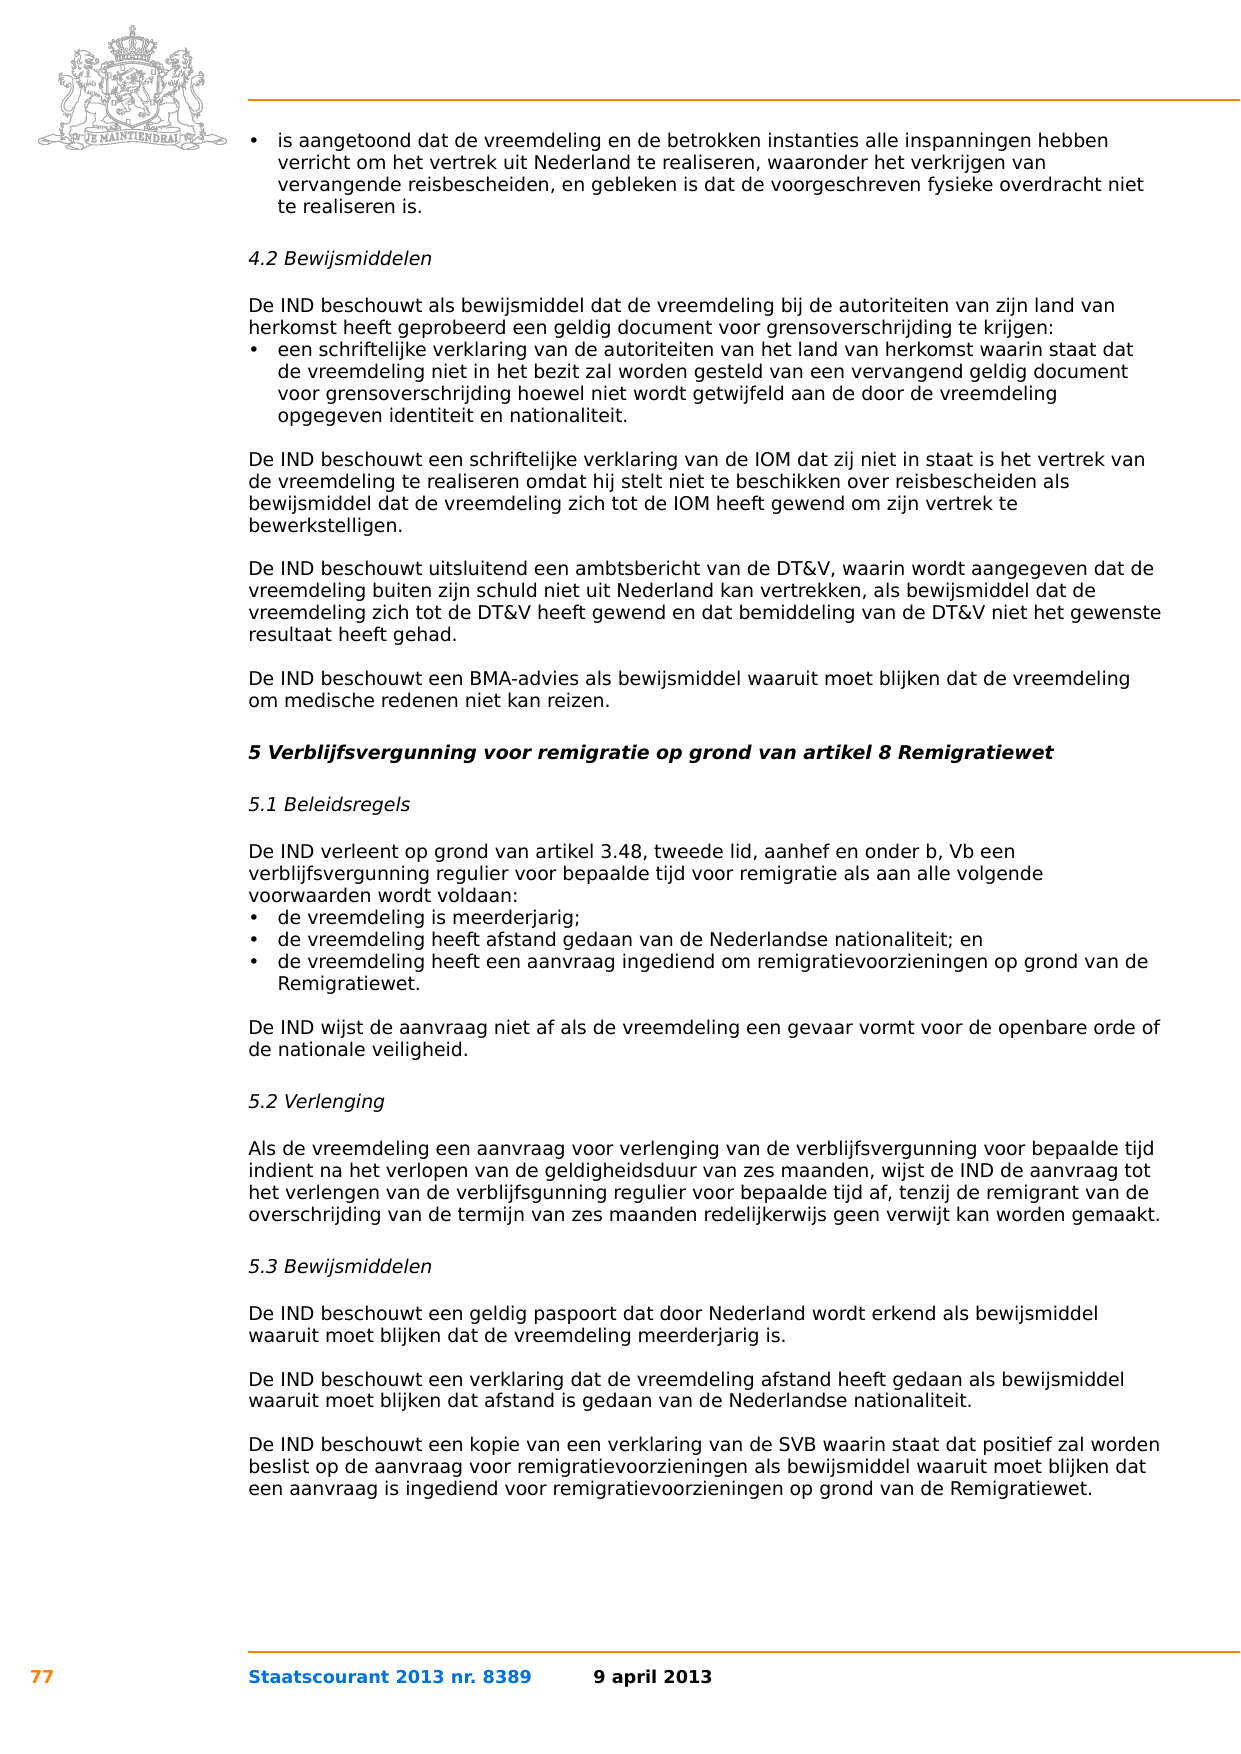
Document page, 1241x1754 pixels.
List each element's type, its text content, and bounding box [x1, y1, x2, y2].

text De IND beschouwt een BMA-advies als bewijsmiddel waaruit moet blijken dat de vreemdeling om medische redenen niet kan reizen. [248, 668, 1163, 712]
subtitle 5.1 Beleidsregels [248, 794, 1163, 816]
subtitle 5 Verblijfsvergunning voor remigratie op grond van artikel 8 Remigratiewet [248, 742, 1163, 764]
picture [38, 25, 227, 150]
text De IND verleent op grond van artikel 3.48, tweede lid, aanhef en onder b, Vb een verblijfsvergunning regulier voor bepaalde tijd voor remigratie als aan alle volgende voorwaarden wordt voldaan: [248, 841, 1163, 907]
subtitle 5.2 Verlenging [248, 1091, 1163, 1113]
text De IND beschouwt uitsluitend een ambtsbericht van de DT&V, waarin wordt aangegeven dat de vreemdeling buiten zijn schuld niet uit Nederland kan vertrekken, als bewijsmiddel dat de vreemdeling zich tot de DT&V heeft gewend en dat bemiddeling van de DT&V niet het gewenste resultaat heeft gehad. [248, 558, 1163, 646]
text De IND wijst de aanvraag niet af als de vreemdeling een gevaar vormt voor de openbare orde of de nationale veiligheid. [248, 1017, 1163, 1061]
text De IND beschouwt een geldig paspoort dat door Nederland wordt erkend als bewijsmiddel waaruit moet blijken dat de vreemdeling meerderjarig is. [248, 1303, 1163, 1347]
text De IND beschouwt een verklaring dat de vreemdeling afstand heeft gedaan als bewijsmiddel waaruit moet blijken dat afstand is gedaan van de Nederlandse nationaliteit. [248, 1368, 1163, 1412]
text • de vreemdeling is meerderjarig; [248, 907, 1163, 929]
text • de vreemdeling heeft afstand gedaan van de Nederlandse nationaliteit; en [248, 929, 1163, 951]
subtitle 4.2 Bewijsmiddelen [248, 248, 1163, 270]
text • is aangetoond dat de vreemdeling en de betrokken instanties alle inspanningen hebben verricht om het vertrek uit Nederland te realiseren, waaronder het verkrijgen van vervangende reisbescheiden, en gebleken is dat de voorgeschreven fysieke overdracht niet te realiseren is. [248, 130, 1163, 218]
text De IND beschouwt een kopie van een verklaring van de SVB waarin staat dat positief zal worden beslist op de aanvraag voor remigratievoorzieningen als bewijsmiddel waaruit moet blijken dat een aanvraag is ingediend voor remigratievoorzieningen op grond van de Remigratiewet. [248, 1434, 1163, 1500]
text De IND beschouwt een schriftelijke verklaring van de IOM dat zij niet in staat is het vertrek van de vreemdeling te realiseren omdat hij stelt niet te beschikken over reisbescheiden als bewijsmiddel dat de vreemdeling zich tot de IOM heeft gewend om zijn vertrek te bewerkstelligen. [248, 448, 1163, 536]
text • een schriftelijke verklaring van de autoriteiten van het land van herkomst waarin staat dat de vreemdeling niet in het bezit zal worden gesteld van een vervangend geldig document voor grensoverschrijding hoewel niet wordt getwijfeld aan de door de vreemdeling opgegeven identiteit en nationaliteit. [248, 339, 1163, 427]
text • de vreemdeling heeft een aanvraag ingediend om remigratievoorzieningen op grond van de Remigratiewet. [248, 951, 1163, 995]
text De IND beschouwt als bewijsmiddel dat de vreemdeling bij de autoriteiten van zijn land van herkomst heeft geprobeerd een geldig document voor grensoverschrijding te krijgen: [248, 295, 1163, 339]
text Als de vreemdeling een aanvraag voor verlenging van de verblijfsvergunning voor bepaalde tijd indient na het verlopen van de geldigheidsduur van zes maanden, wijst de IND de aanvraag tot het verlengen van de verblijfsgunning regulier voor bepaalde tijd af, tenzij de remigrant van de overschrijding van de termijn van zes maanden redelijkerwijs geen verwijt kan worden gemaakt. [248, 1138, 1163, 1226]
subtitle 5.3 Bewijsmiddelen [248, 1256, 1163, 1278]
